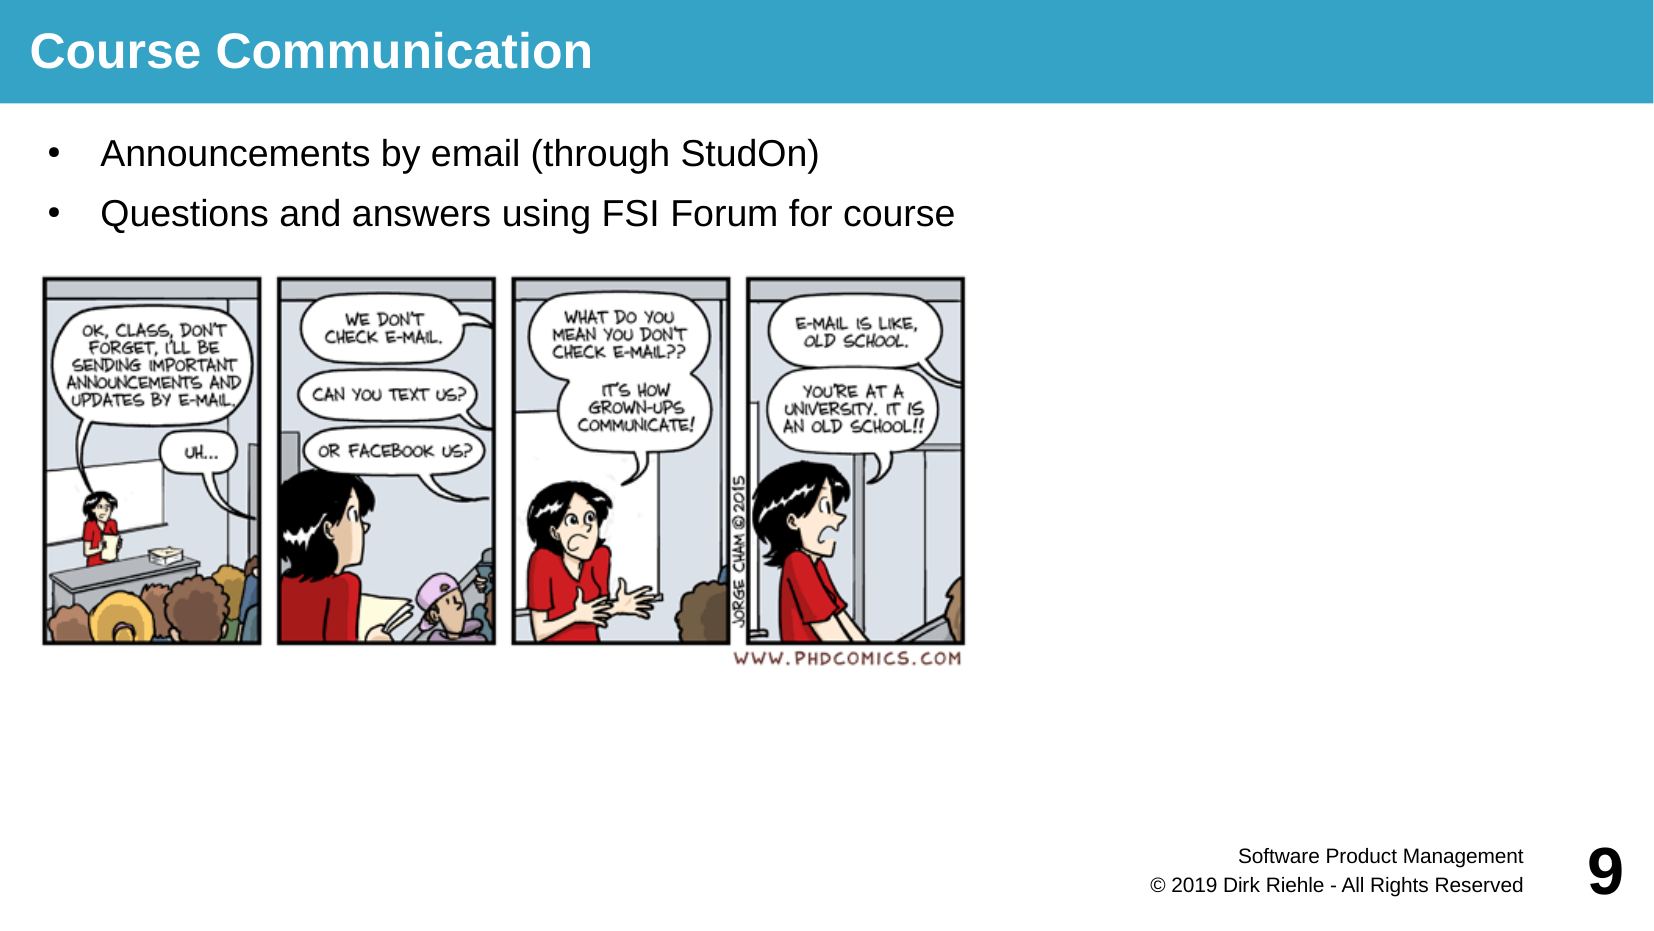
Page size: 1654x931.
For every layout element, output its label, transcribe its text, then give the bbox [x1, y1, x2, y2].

picture [35, 265, 973, 672]
list Announcements by email (through StudOn) Questions and answers using FSI Forum for course [29, 132, 1625, 813]
title Course Communication [0, 0, 1654, 104]
